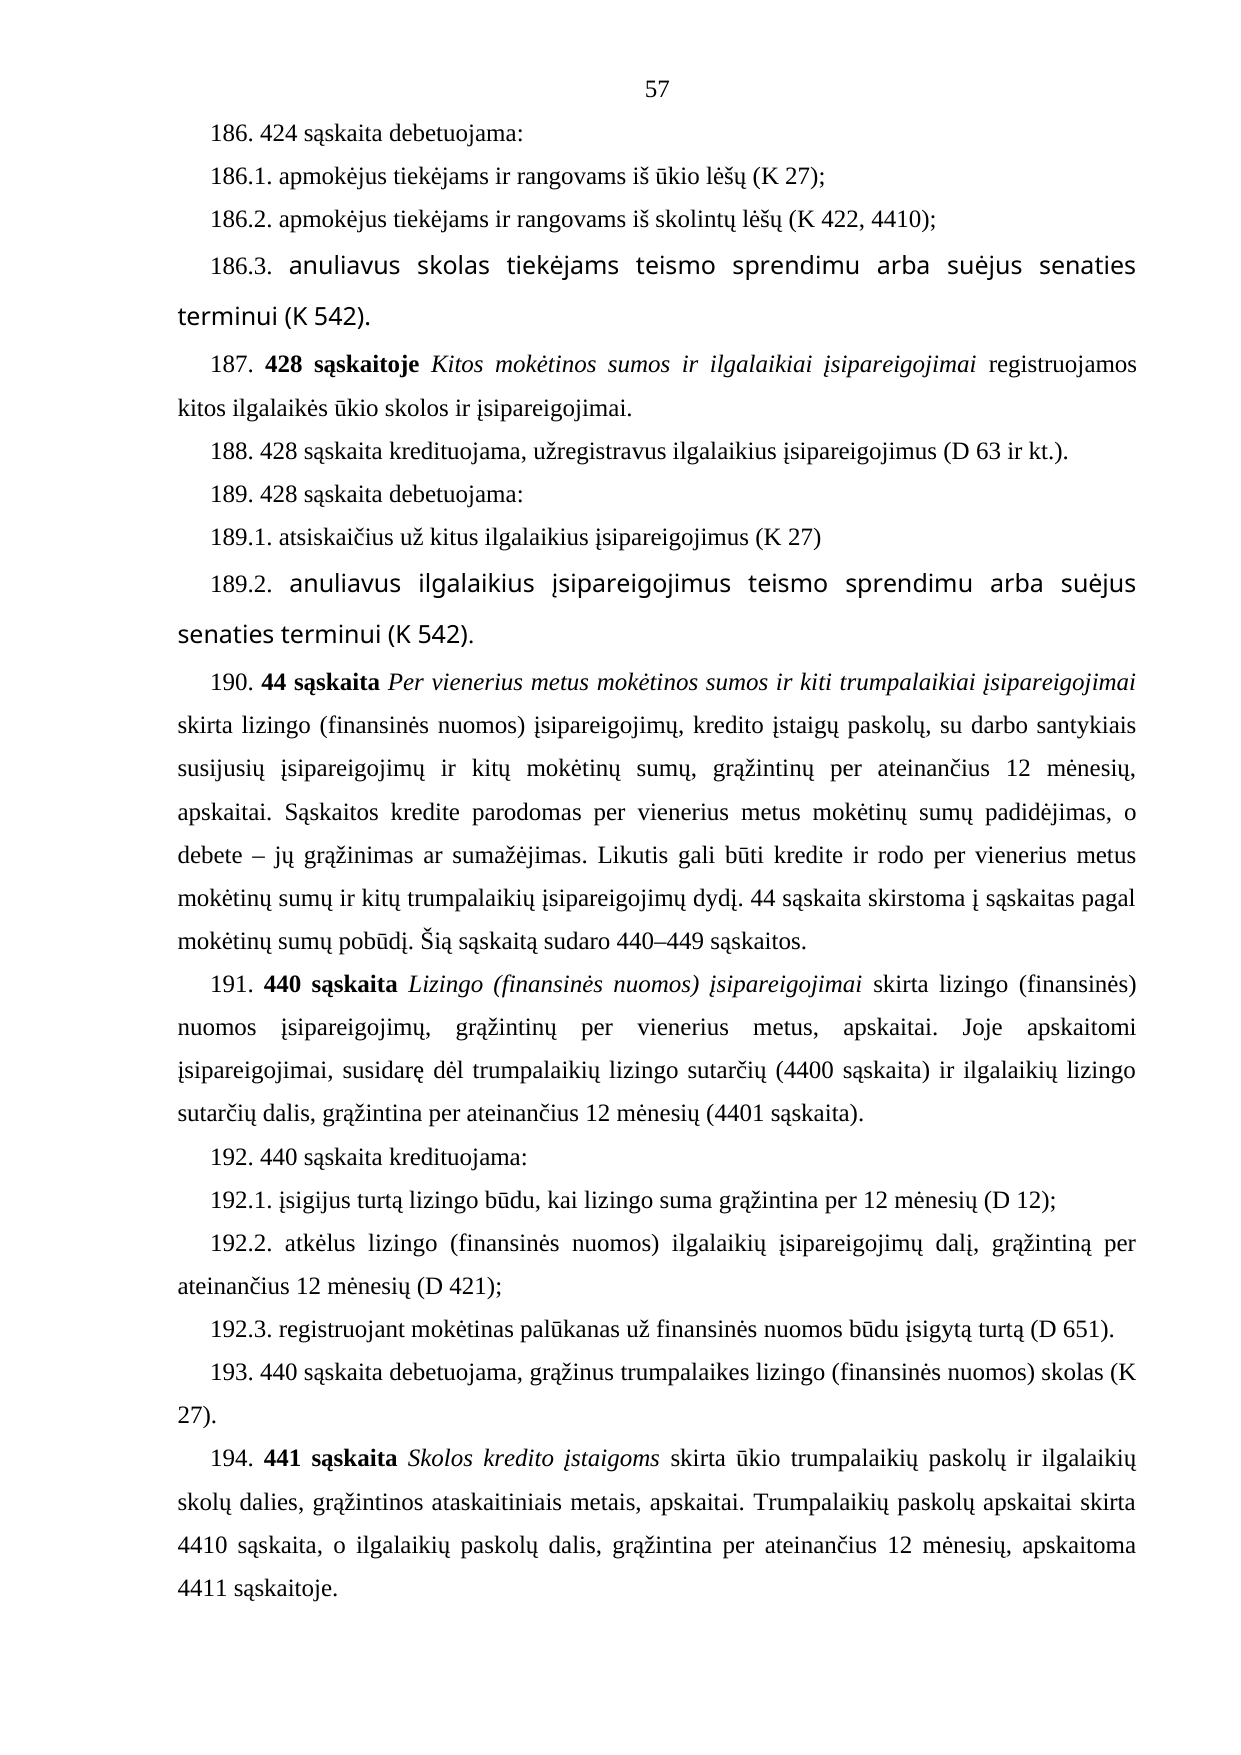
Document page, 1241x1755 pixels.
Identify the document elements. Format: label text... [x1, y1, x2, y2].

text 188. 428 sąskaita kredituojama, užregistravus ilgalaikius įsipareigojimus (D 63 ir kt.). [177, 436, 1137, 464]
text 186. 424 sąskaita debetuojama: [177, 118, 1137, 147]
text 189.2. anuliavus ilgalaikius įsipareigojimus teismo sprendimu arba suėjus senaties terminui (K 542). [177, 565, 1137, 650]
text 192.1. įsigijus turtą lizingo būdu, kai lizingo suma grąžintina per 12 mėnesių (D 12); [177, 1185, 1137, 1213]
text 192.2. atkėlus lizingo (finansinės nuomos) ilgalaikių įsipareigojimų dalį, grąžintiną per ateinančius 12 mėnesių (D 421); [177, 1228, 1137, 1300]
text 187. 428 sąskaitoje Kitos mokėtinos sumos ir ilgalaikiai įsipareigojimai registruojamos kitos ilgalaikės ūkio skolos ir įsipareigojimai. [177, 349, 1137, 421]
text 189. 428 sąskaita debetuojama: [177, 479, 1137, 508]
text 186.1. apmokėjus tiekėjams ir rangovams iš ūkio lėšų (K 27); [177, 161, 1137, 190]
text 190. 44 sąskaita Per vienerius metus mokėtinos sumos ir kiti trumpalaikiai įsipareigojimai skirta lizingo (finansinės nuomos) įsipareigojimų, kredito įstaigų paskolų, su darbo santykiais susijusių įsipareigojimų ir kitų mokėtinų sumų, grąžintinų per ateinančius 12 mėnesių, apskaitai. Sąskaitos kredite parodomas per vienerius metus mokėtinų sumų padidėjimas, o debete – jų grąžinimas ar sumažėjimas. Likutis gali būti kredite ir rodo per vienerius metus mokėtinų sumų ir kitų trumpalaikių įsipareigojimų dydį. 44 sąskaita skirstoma į sąskaitas pagal mokėtinų sumų pobūdį. Šią sąskaitą sudaro 440–449 sąskaitos. [177, 667, 1137, 955]
text 192.3. registruojant mokėtinas palūkanas už finansinės nuomos būdu įsigytą turtą (D 651). [177, 1314, 1137, 1343]
text 191. 440 sąskaita Lizingo (finansinės nuomos) įsipareigojimai skirta lizingo (finansinės) nuomos įsipareigojimų, grąžintinų per vienerius metus, apskaitai. Joje apskaitomi įsipareigojimai, susidarę dėl trumpalaikių lizingo sutarčių (4400 sąskaita) ir ilgalaikių lizingo sutarčių dalis, grąžintina per ateinančius 12 mėnesių (4401 sąskaita). [177, 969, 1137, 1127]
text 186.2. apmokėjus tiekėjams ir rangovams iš skolintų lėšų (K 422, 4410); [177, 204, 1137, 233]
text 186.3. anuliavus skolas tiekėjams teismo sprendimu arba suėjus senaties terminui (K 542). [177, 247, 1137, 333]
text 192. 440 sąskaita kredituojama: [177, 1142, 1137, 1170]
text 194. 441 sąskaita Skolos kredito įstaigoms skirta ūkio trumpalaikių paskolų ir ilgalaikių skolų dalies, grąžintinos ataskaitiniais metais, apskaitai. Trumpalaikių paskolų apskaitai skirta 4410 sąskaita, o ilgalaikių paskolų dalis, grąžintina per ateinančius 12 mėnesių, apskaitoma 4411 sąskaitoje. [177, 1443, 1137, 1602]
text 193. 440 sąskaita debetuojama, grąžinus trumpalaikes lizingo (finansinės nuomos) skolas (K 27). [177, 1357, 1137, 1429]
text 189.1. atsiskaičius už kitus ilgalaikius įsipareigojimus (K 27) [177, 522, 1137, 551]
